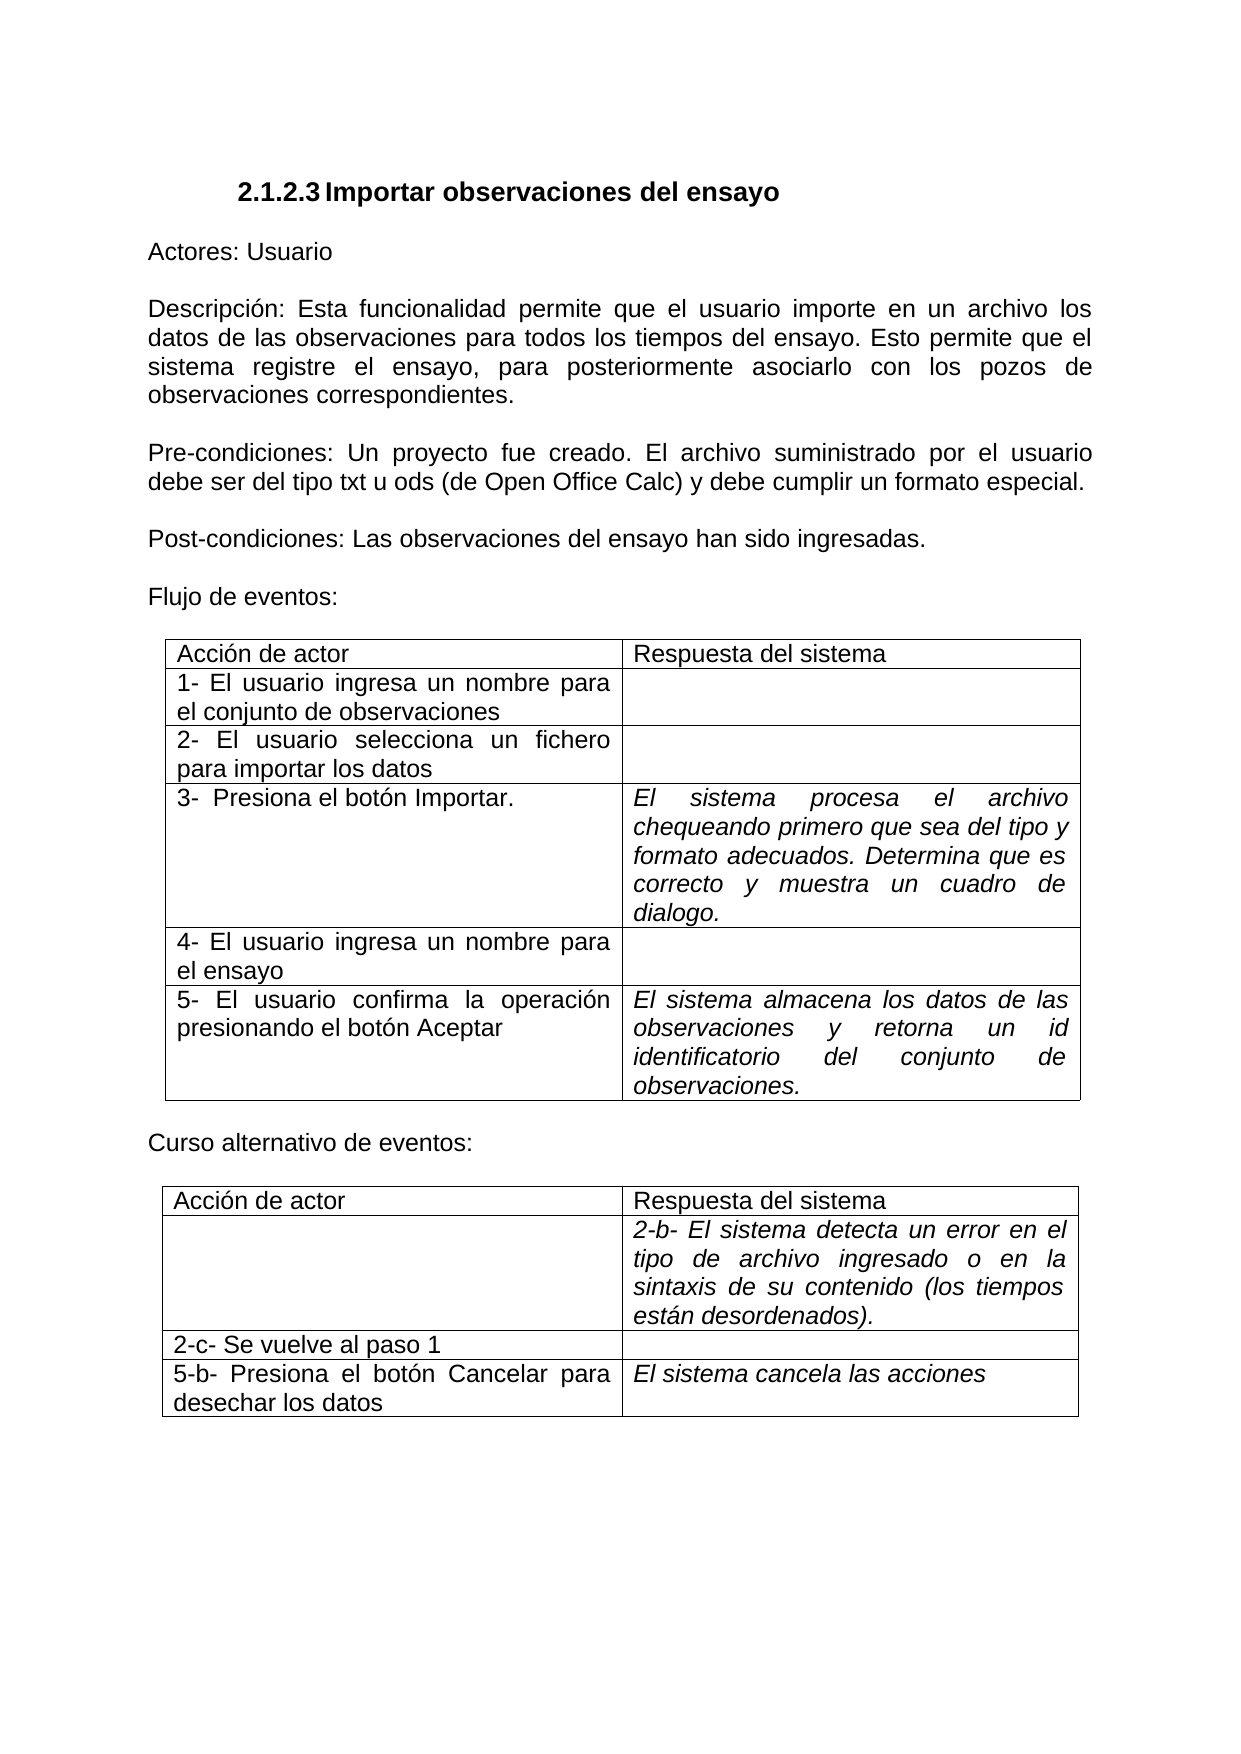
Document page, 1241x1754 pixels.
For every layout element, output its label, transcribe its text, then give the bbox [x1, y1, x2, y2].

text Flujo de eventos: [148, 581, 1092, 610]
text Post-condiciones: Las observaciones del ensayo han sido ingresadas. [148, 524, 1092, 553]
table_cell [623, 928, 1080, 984]
table_cell El sistema cancela las acciones [623, 1360, 1078, 1416]
table_cell [623, 1331, 1078, 1359]
table_cell 1- El usuario ingresa un nombre para el conjunto de observaciones [166, 669, 622, 725]
table_cell [623, 669, 1080, 725]
table_cell 2- El usuario selecciona un fichero para importar los datos [166, 726, 622, 783]
table_cell [163, 1216, 622, 1330]
table_cell 3- Presiona el botón Importar. [166, 784, 622, 927]
table_cell El sistema procesa el archivo chequeando primero que sea del tipo y formato adecuados. Determina que es correcto y muestra un cuadro de dialogo. [623, 784, 1080, 927]
table_cell 2-c- Se vuelve al paso 1 [163, 1331, 622, 1359]
table_header Respuesta del sistema [623, 640, 1080, 668]
table_cell [623, 726, 1080, 783]
table_cell 4- El usuario ingresa un nombre para el ensayo [166, 928, 622, 984]
table_cell 5- El usuario confirma la operación presionando el botón Aceptar [166, 986, 622, 1099]
table_cell 5-b- Presiona el botón Cancelar para desechar los datos [163, 1360, 622, 1416]
text Actores: Usuario [148, 236, 1092, 265]
text Pre-condiciones: Un proyecto fue creado. El archivo suministrado por el usuario debe ser del tipo txt u ods (de Open Office Calc) y debe cumplir un formato especial. [148, 438, 1092, 495]
table_header Acción de actor [166, 640, 622, 668]
table_cell El sistema almacena los datos de las observaciones y retorna un id identificatorio del conjunto de observaciones. [623, 986, 1080, 1099]
table_header Respuesta del sistema [623, 1187, 1078, 1215]
table_cell 2-b- El sistema detecta un error en el tipo de archivo ingresado o en la sintaxis de su contenido (los tiempos están desordenados). [623, 1216, 1078, 1330]
table_header Acción de actor [163, 1187, 622, 1215]
text Curso alternativo de eventos: [148, 1128, 1092, 1157]
subtitle Importar observaciones del ensayo [237, 176, 1092, 208]
text Descripción: Esta funcionalidad permite que el usuario importe en un archivo los datos de las observaciones para todos los tiempos del ensayo. Esto permite que el sistema registre el ensayo, para posteriormente asociarlo con los pozos de observaciones correspondientes. [148, 294, 1092, 409]
